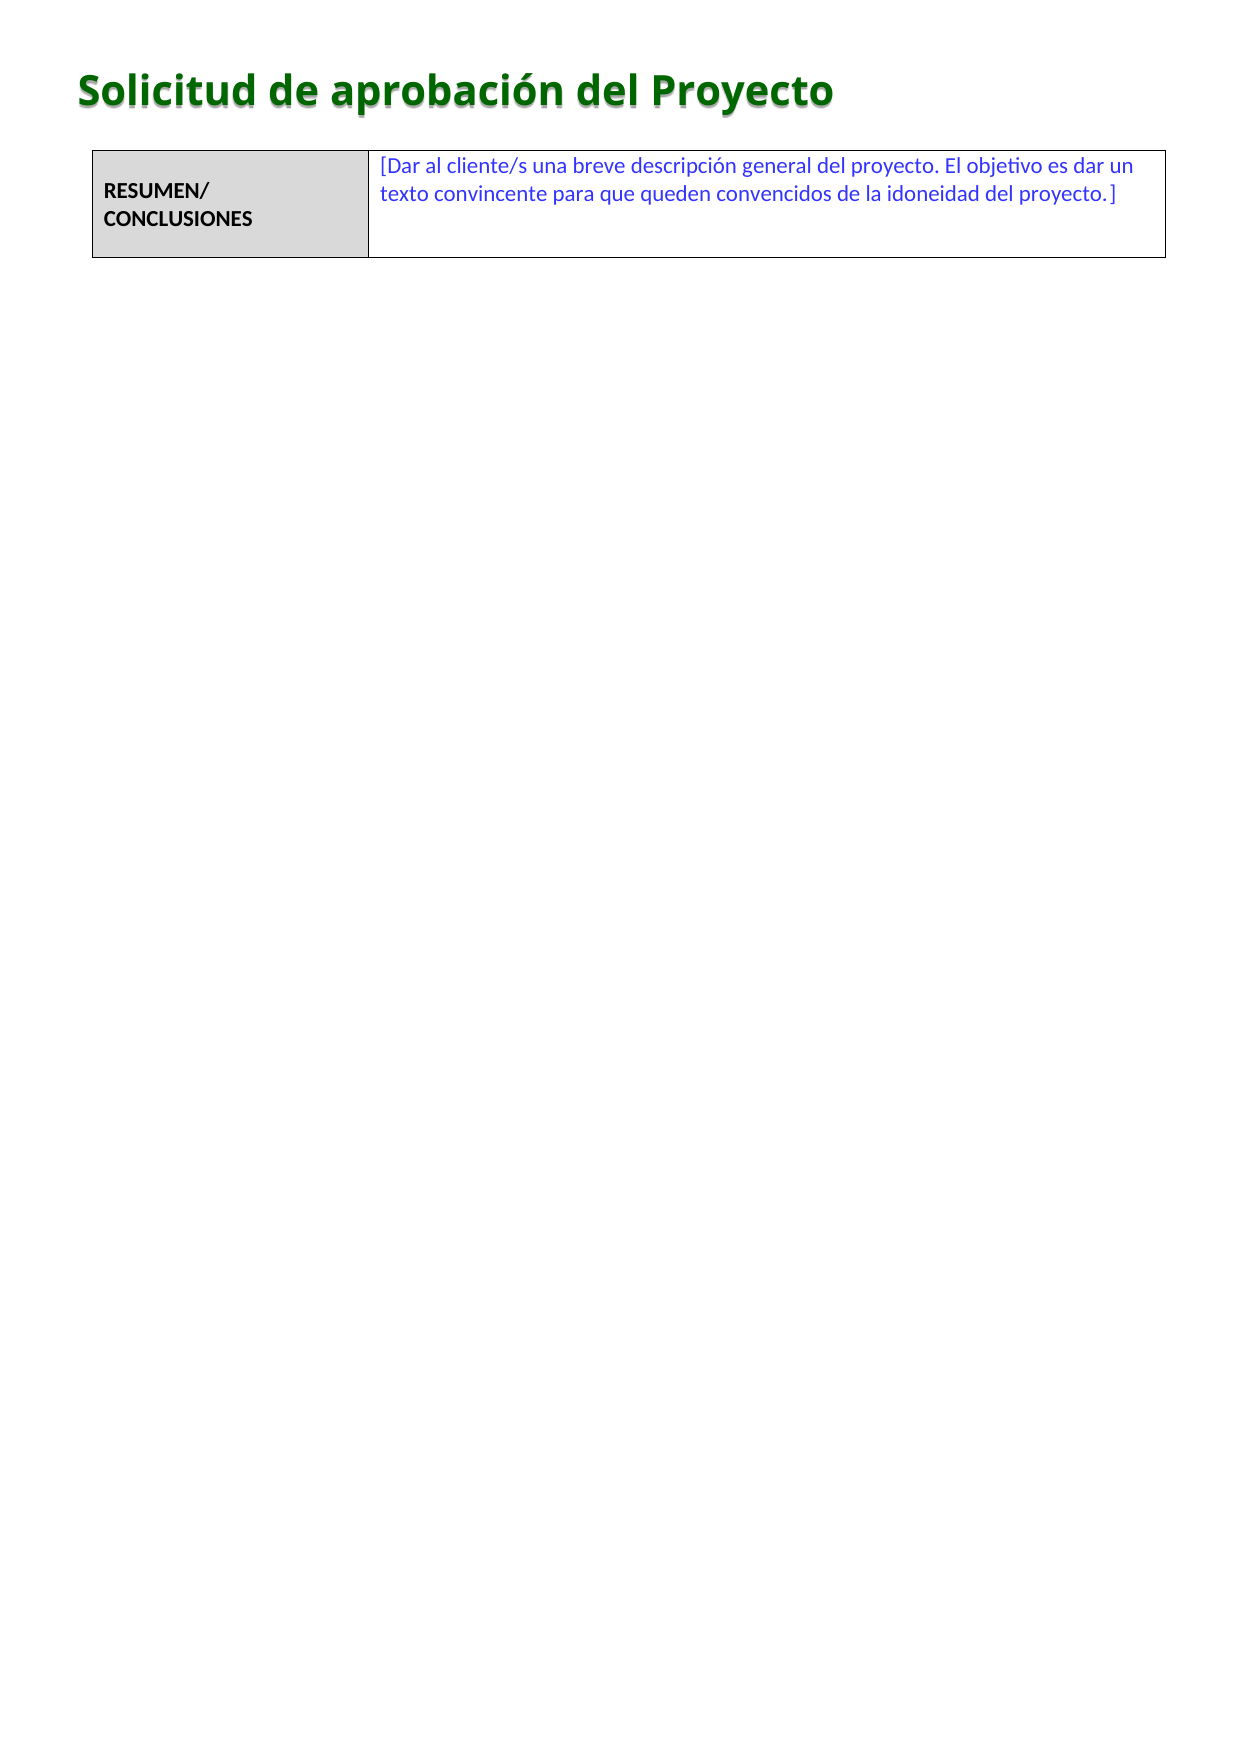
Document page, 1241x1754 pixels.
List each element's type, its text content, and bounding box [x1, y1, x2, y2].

table_cell RESUMEN/CONCLUSIONES [93, 151, 368, 257]
table_cell [Dar al cliente/s una breve descripción general del proyecto. El objetivo es dar un texto convincente para que queden convencidos de la idoneidad del proyecto.] [369, 151, 1165, 257]
